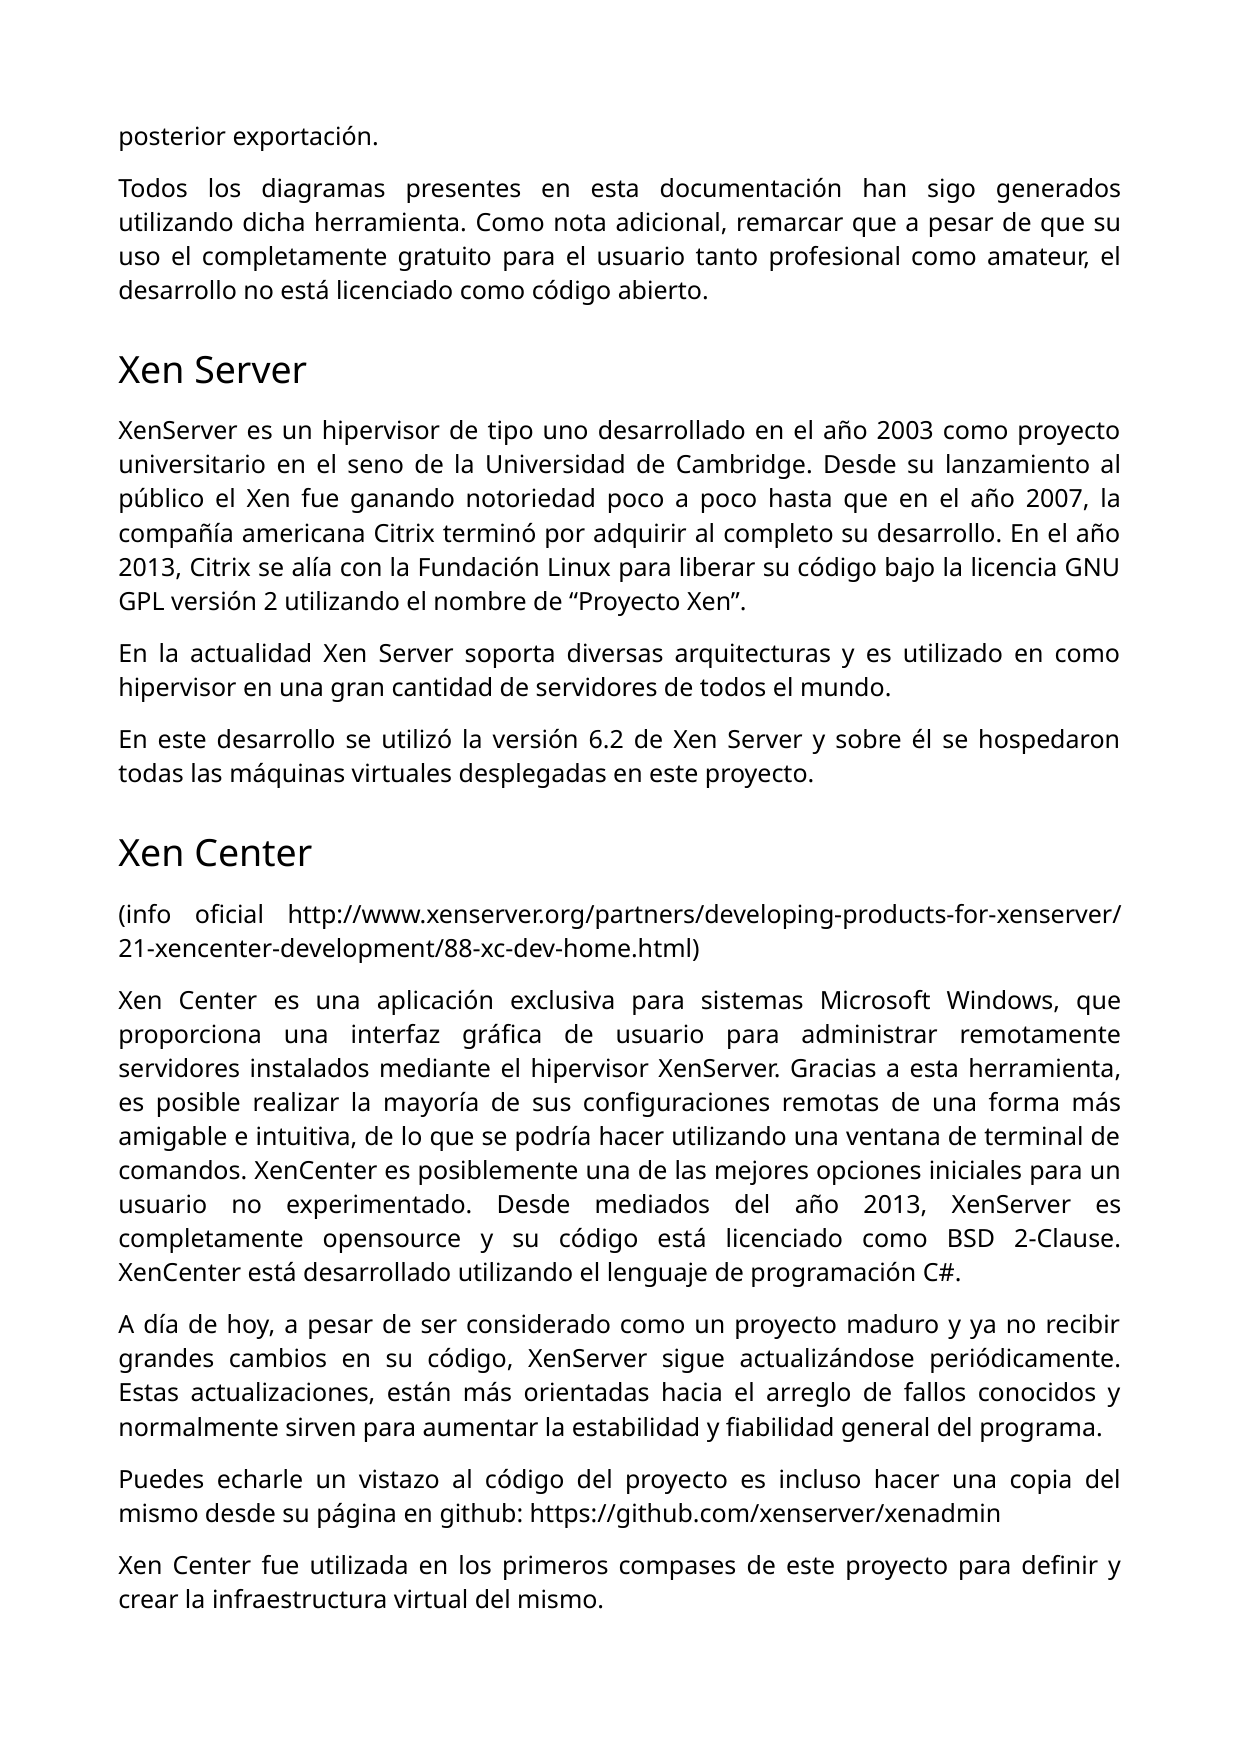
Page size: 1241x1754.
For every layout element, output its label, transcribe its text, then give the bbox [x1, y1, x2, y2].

text En este desarrollo se utilizó la versión 6.2 de Xen Server y sobre él se hospedaron todas las máquinas virtuales desplegadas en este proyecto. [118, 722, 1122, 790]
text (info oficial http://www.xenserver.org/partners/developing-products-for-xenserver/21-xencenter-development/88-xc-dev-home.html) [118, 896, 1122, 964]
subtitle Xen Server [118, 343, 1122, 394]
text Xen Center fue utilizada en los primeros compases de este proyecto para definir y crear la infraestructura virtual del mismo. [118, 1547, 1122, 1616]
subtitle Xen Center [118, 827, 1122, 878]
text A día de hoy, a pesar de ser considerado como un proyecto maduro y ya no recibir grandes cambios en su código, XenServer sigue actualizándose periódicamente. Estas actualizaciones, están más orientadas hacia el arreglo de fallos conocidos y normalmente sirven para aumentar la estabilidad y fiabilidad general del programa. [118, 1307, 1122, 1443]
text Xen Center es una aplicación exclusiva para sistemas Microsoft Windows, que proporciona una interfaz gráfica de usuario para administrar remotamente servidores instalados mediante el hipervisor XenServer. Gracias a esta herramienta, es posible realizar la mayoría de sus configuraciones remotas de una forma más amigable e intuitiva, de lo que se podría hacer utilizando una ventana de terminal de comandos. XenCenter es posiblemente una de las mejores opciones iniciales para un usuario no experimentado. Desde mediados del año 2013, XenServer es completamente opensource y su código está licenciado como BSD 2-Clause. XenCenter está desarrollado utilizando el lenguaje de programación C#. [118, 982, 1122, 1289]
text Puedes echarle un vistazo al código del proyecto es incluso hacer una copia del mismo desde su página en github: https://github.com/xenserver/xenadmin [118, 1461, 1122, 1529]
text XenServer es un hipervisor de tipo uno desarrollado en el año 2003 como proyecto universitario en el seno de la Universidad de Cambridge. Desde su lanzamiento al público el Xen fue ganando notoriedad poco a poco hasta que en el año 2007, la compañía americana Citrix terminó por adquirir al completo su desarrollo. En el año 2013, Citrix se alía con la Fundación Linux para liberar su código bajo la licencia GNU GPL versión 2 utilizando el nombre de “Proyecto Xen”. [118, 413, 1122, 617]
text En la actualidad Xen Server soporta diversas arquitecturas y es utilizado en como hipervisor en una gran cantidad de servidores de todos el mundo. [118, 635, 1122, 703]
text Todos los diagramas presentes en esta documentación han sigo generados utilizando dicha herramienta. Como nota adicional, remarcar que a pesar de que su uso el completamente gratuito para el usuario tanto profesional como amateur, el desarrollo no está licenciado como código abierto. [118, 170, 1122, 306]
text posterior exportación. [118, 118, 1122, 152]
